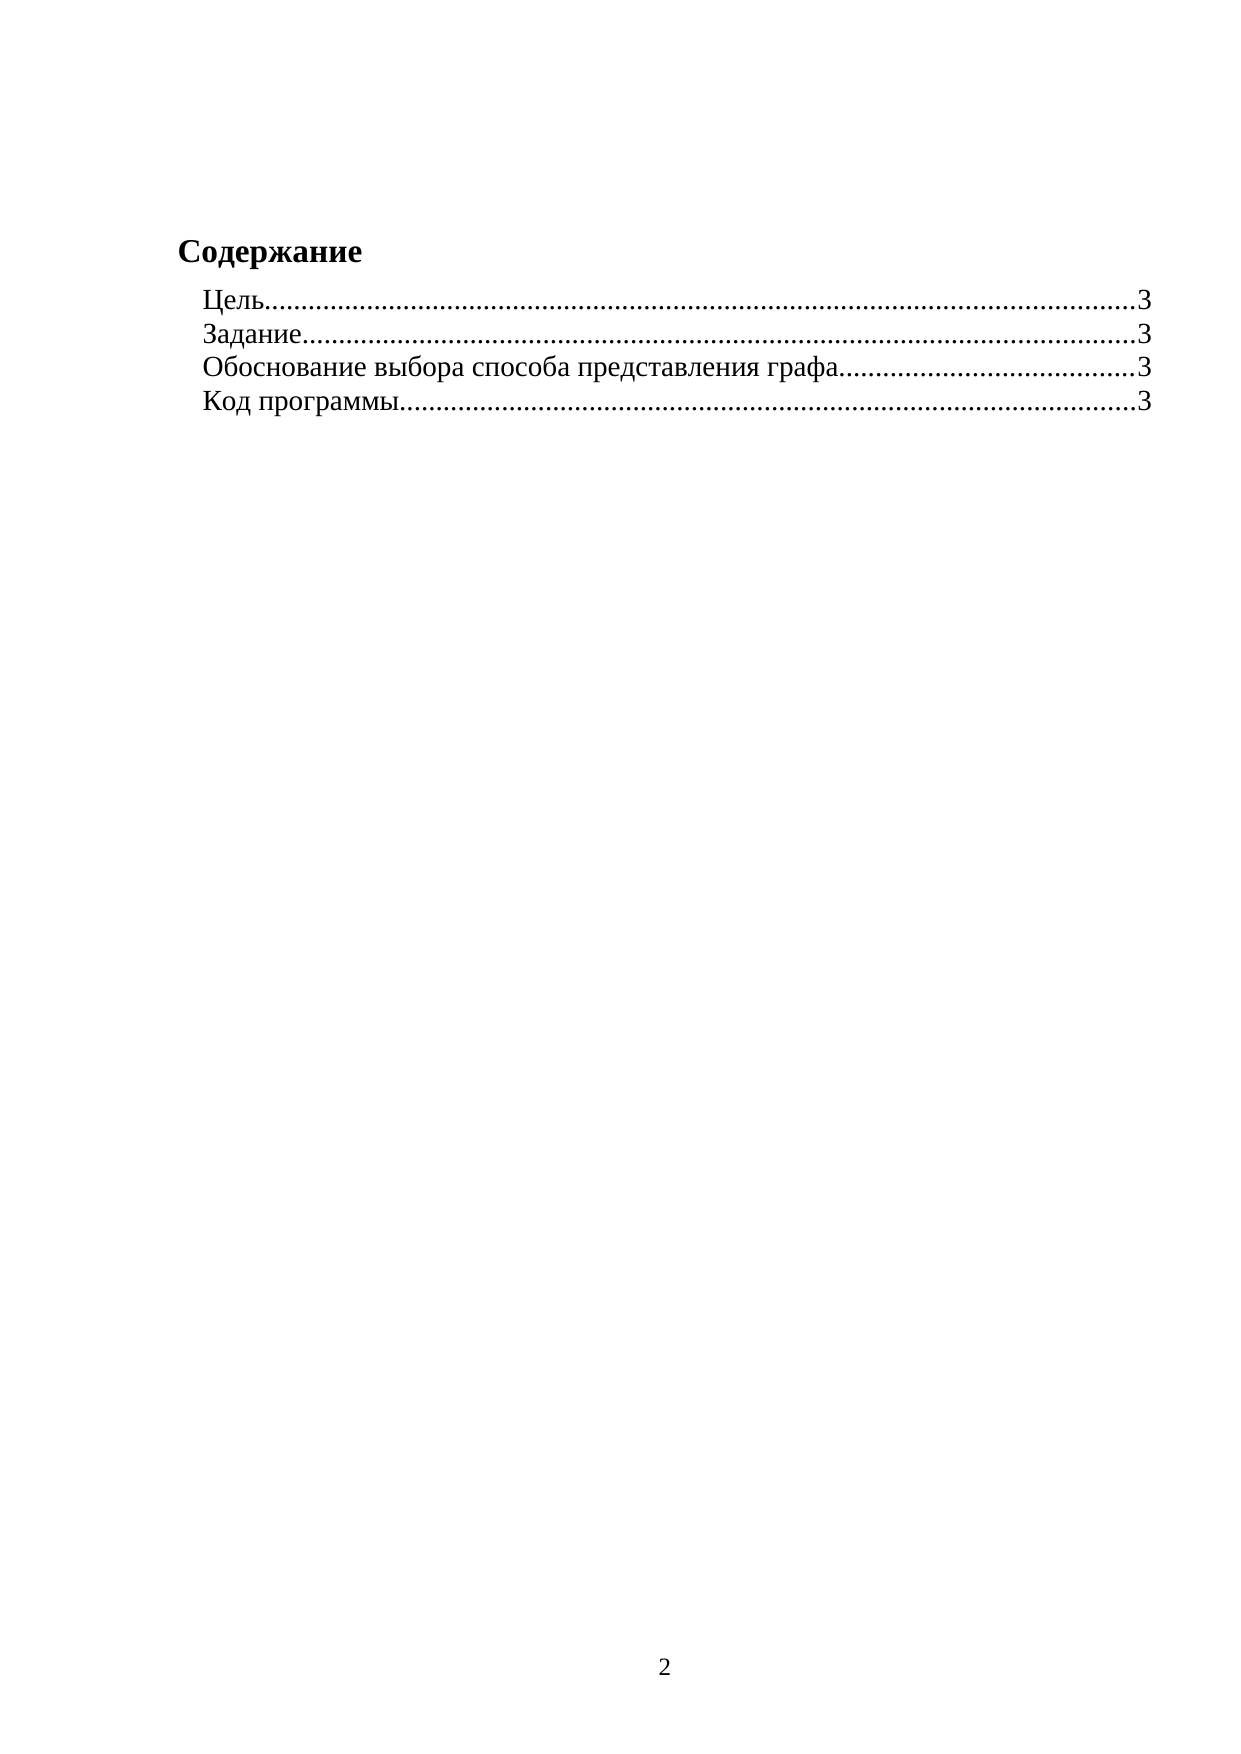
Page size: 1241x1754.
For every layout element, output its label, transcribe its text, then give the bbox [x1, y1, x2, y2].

subtitle Содержание [177, 232, 1152, 270]
text Обоснование выбора способа представления графа. 3 [202, 349, 1152, 383]
text Код программы 3 [202, 383, 1152, 417]
text Цель 3 [202, 282, 1152, 316]
text Задание 3 [202, 316, 1152, 349]
